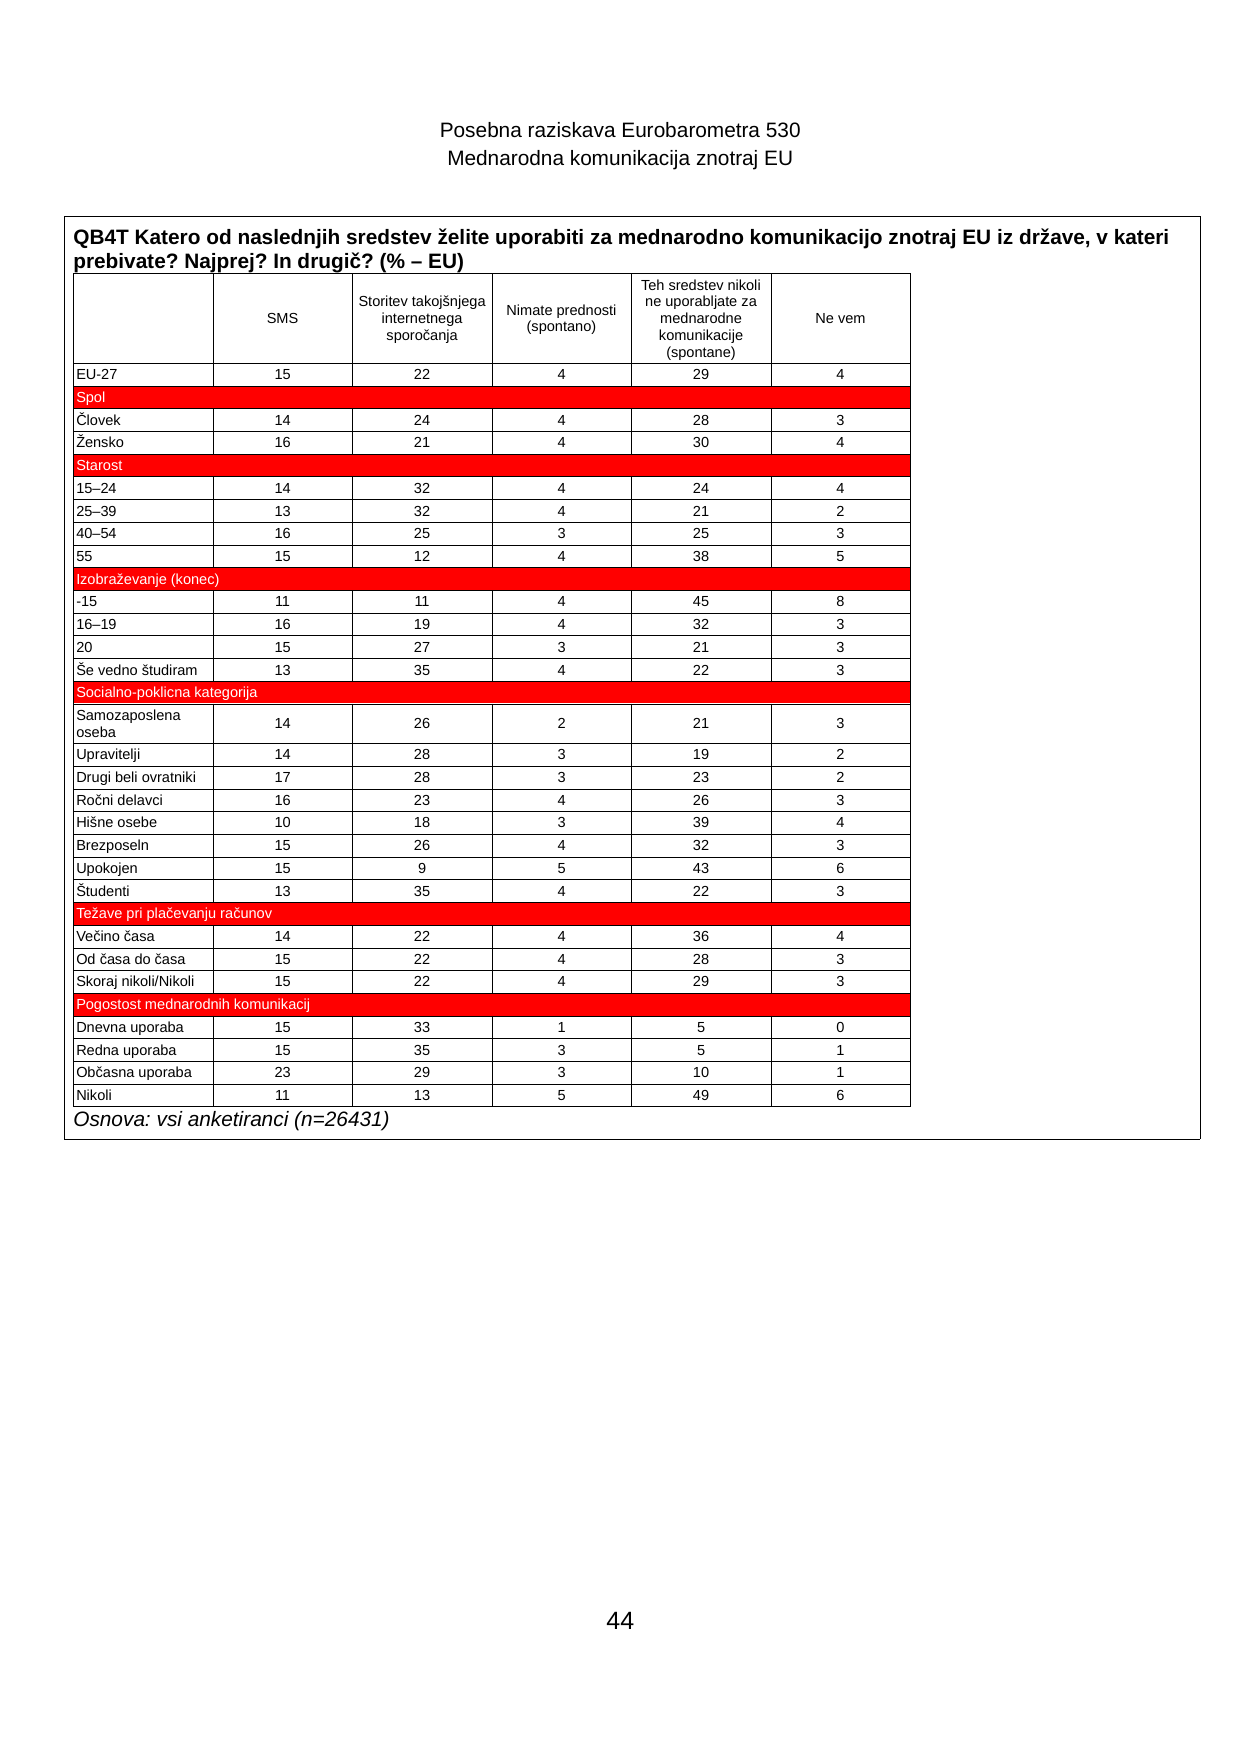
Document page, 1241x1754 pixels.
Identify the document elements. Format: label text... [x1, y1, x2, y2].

table_cell 14 [214, 409, 352, 431]
table_cell 5 [493, 1085, 631, 1106]
table_cell 3 [772, 705, 910, 743]
table_cell 3 [772, 880, 910, 902]
table_cell 3 [493, 1039, 631, 1061]
table_cell 38 [632, 546, 771, 567]
table_cell 13 [214, 659, 352, 681]
table_cell Od časa do časa [74, 949, 213, 970]
table_cell Hišne osebe [74, 812, 213, 834]
table_cell 2 [772, 767, 910, 788]
table_cell 21 [632, 705, 771, 743]
table_cell 10 [214, 812, 352, 834]
table_cell 15 [214, 1039, 352, 1061]
table_cell 3 [772, 659, 910, 681]
table_cell 4 [772, 812, 910, 834]
table_cell 4 [493, 500, 631, 522]
table_cell Še vedno študiram [74, 659, 213, 681]
table_header SMS [214, 274, 352, 363]
table_cell Večino časa [74, 926, 213, 947]
table_cell 11 [214, 1085, 352, 1106]
table_cell 14 [214, 477, 352, 499]
table_cell 32 [353, 500, 492, 522]
table_cell 15 [214, 949, 352, 970]
table_cell 6 [772, 858, 910, 879]
table_cell 23 [353, 790, 492, 811]
table_cell 17 [214, 767, 352, 788]
table_cell 20 [74, 636, 213, 658]
table_cell 49 [632, 1085, 771, 1106]
table_cell 39 [632, 812, 771, 834]
table_cell 26 [353, 835, 492, 857]
table_cell 1 [772, 1039, 910, 1061]
table_cell Drugi beli ovratniki [74, 767, 213, 788]
table_cell 35 [353, 659, 492, 681]
table_cell 3 [772, 949, 910, 970]
table_cell 16–19 [74, 614, 213, 635]
table_cell 9 [353, 858, 492, 879]
table_cell 35 [353, 1039, 492, 1061]
table_cell 22 [632, 880, 771, 902]
table_cell 6 [772, 1085, 910, 1106]
table_cell 27 [353, 636, 492, 658]
table_cell 15 [214, 546, 352, 567]
text QB4T Katero od naslednjih sredstev želite uporabiti za mednarodno komunikacijo znotraj EU iz države, v kateri prebivate? Najprej? In drugič? (% – EU) [73, 225, 1191, 273]
table_cell 4 [493, 659, 631, 681]
table_cell Brezposeln [74, 835, 213, 857]
table_cell 21 [353, 432, 492, 454]
table_cell 21 [632, 500, 771, 522]
table_cell 22 [632, 659, 771, 681]
table_cell 5 [632, 1017, 771, 1038]
table_cell 22 [353, 949, 492, 970]
table_cell 13 [214, 500, 352, 522]
table_cell Ročni delavci [74, 790, 213, 811]
table_cell 11 [214, 591, 352, 613]
table_cell 3 [493, 812, 631, 834]
table_cell 19 [632, 744, 771, 766]
table_cell 24 [632, 477, 771, 499]
table_cell 36 [632, 926, 771, 947]
table_cell 55 [74, 546, 213, 567]
table_cell 2 [772, 500, 910, 522]
table_cell 3 [493, 767, 631, 788]
table_cell 25–39 [74, 500, 213, 522]
table_cell Človek [74, 409, 213, 431]
table_header [74, 274, 213, 363]
text Osnova: vsi anketiranci (n=26431) [73, 1106, 1191, 1130]
table_cell 4 [493, 790, 631, 811]
table_cell 3 [772, 614, 910, 635]
table_cell 3 [772, 636, 910, 658]
table_cell 4 [493, 591, 631, 613]
table_cell 4 [493, 477, 631, 499]
table_cell 3 [772, 790, 910, 811]
table_cell Težave pri plačevanju računov [74, 903, 910, 925]
table_cell 5 [772, 546, 910, 567]
table_cell Dnevna uporaba [74, 1017, 213, 1038]
table_cell 32 [353, 477, 492, 499]
table_cell 40–54 [74, 523, 213, 544]
table_cell 29 [632, 364, 771, 386]
table_cell 3 [493, 636, 631, 658]
table_cell 19 [353, 614, 492, 635]
table_cell Žensko [74, 432, 213, 454]
table_cell Socialno-poklicna kategorija [74, 682, 910, 703]
table_cell 16 [214, 523, 352, 544]
table_cell 11 [353, 591, 492, 613]
table_cell 1 [772, 1062, 910, 1084]
table_cell 15 [214, 1017, 352, 1038]
table_cell 4 [493, 926, 631, 947]
table_cell 28 [353, 767, 492, 788]
table_cell EU-27 [74, 364, 213, 386]
table_cell 15 [214, 835, 352, 857]
table_header Teh sredstev nikoli ne uporabljate za mednarodne komunikacije (spontane) [632, 274, 771, 363]
table_cell 28 [632, 409, 771, 431]
table_cell 16 [214, 790, 352, 811]
table_cell 15 [214, 971, 352, 993]
table_cell 21 [632, 636, 771, 658]
table_header Nimate prednosti (spontano) [493, 274, 631, 363]
table_cell 3 [772, 971, 910, 993]
table_cell 14 [214, 744, 352, 766]
table_cell Študenti [74, 880, 213, 902]
table_cell 3 [772, 523, 910, 544]
table_cell 15–24 [74, 477, 213, 499]
table_header Storitev takojšnjega internetnega sporočanja [353, 274, 492, 363]
table_cell 4 [493, 409, 631, 431]
table_cell 12 [353, 546, 492, 567]
table_cell 3 [493, 744, 631, 766]
table_cell Spol [74, 387, 910, 408]
table_cell 32 [632, 835, 771, 857]
table_cell 2 [772, 744, 910, 766]
table_cell 45 [632, 591, 771, 613]
table_cell 23 [214, 1062, 352, 1084]
table_cell 4 [493, 971, 631, 993]
table_cell 29 [353, 1062, 492, 1084]
table_cell 5 [493, 858, 631, 879]
table_cell 1 [493, 1017, 631, 1038]
table_cell 13 [353, 1085, 492, 1106]
table_cell 4 [493, 546, 631, 567]
table_cell 32 [632, 614, 771, 635]
table_cell 28 [632, 949, 771, 970]
table_cell 28 [353, 744, 492, 766]
table_cell 18 [353, 812, 492, 834]
table_cell 4 [772, 926, 910, 947]
table_cell 4 [493, 949, 631, 970]
table_cell Nikoli [74, 1085, 213, 1106]
table_cell 3 [493, 1062, 631, 1084]
table_cell Upokojen [74, 858, 213, 879]
table_cell 14 [214, 705, 352, 743]
table_cell 4 [493, 364, 631, 386]
table_cell 16 [214, 614, 352, 635]
table_cell 3 [772, 409, 910, 431]
table_cell 4 [493, 880, 631, 902]
table_cell 4 [493, 835, 631, 857]
table_cell Skoraj nikoli/Nikoli [74, 971, 213, 993]
table_cell Redna uporaba [74, 1039, 213, 1061]
table_cell 43 [632, 858, 771, 879]
table_cell 24 [353, 409, 492, 431]
table_cell 8 [772, 591, 910, 613]
table_cell 22 [353, 364, 492, 386]
table_cell 5 [632, 1039, 771, 1061]
table_cell 4 [772, 432, 910, 454]
table_cell 30 [632, 432, 771, 454]
table_cell 25 [632, 523, 771, 544]
table_cell -15 [74, 591, 213, 613]
table_cell 35 [353, 880, 492, 902]
table_cell 23 [632, 767, 771, 788]
table_cell 33 [353, 1017, 492, 1038]
table_cell 13 [214, 880, 352, 902]
table_cell 15 [214, 858, 352, 879]
table_cell 4 [493, 614, 631, 635]
table_cell 26 [632, 790, 771, 811]
table_cell Starost [74, 455, 910, 476]
table_cell 16 [214, 432, 352, 454]
table_cell 10 [632, 1062, 771, 1084]
table_header Ne vem [772, 274, 910, 363]
table_cell 4 [493, 432, 631, 454]
table_cell Upravitelji [74, 744, 213, 766]
table_cell 15 [214, 364, 352, 386]
table_cell Občasna uporaba [74, 1062, 213, 1084]
table_cell 26 [353, 705, 492, 743]
table_cell Izobraževanje (konec) [74, 568, 910, 590]
table_cell Samozaposlena oseba [74, 705, 213, 743]
table_cell Pogostost mednarodnih komunikacij [74, 994, 910, 1016]
table_cell 15 [214, 636, 352, 658]
table_cell 4 [772, 364, 910, 386]
table_cell 14 [214, 926, 352, 947]
table_cell 25 [353, 523, 492, 544]
table_cell 2 [493, 705, 631, 743]
table_cell 22 [353, 971, 492, 993]
table_cell 4 [772, 477, 910, 499]
table_cell 22 [353, 926, 492, 947]
table_cell 3 [493, 523, 631, 544]
table_cell 29 [632, 971, 771, 993]
table_cell 0 [772, 1017, 910, 1038]
table_cell 3 [772, 835, 910, 857]
